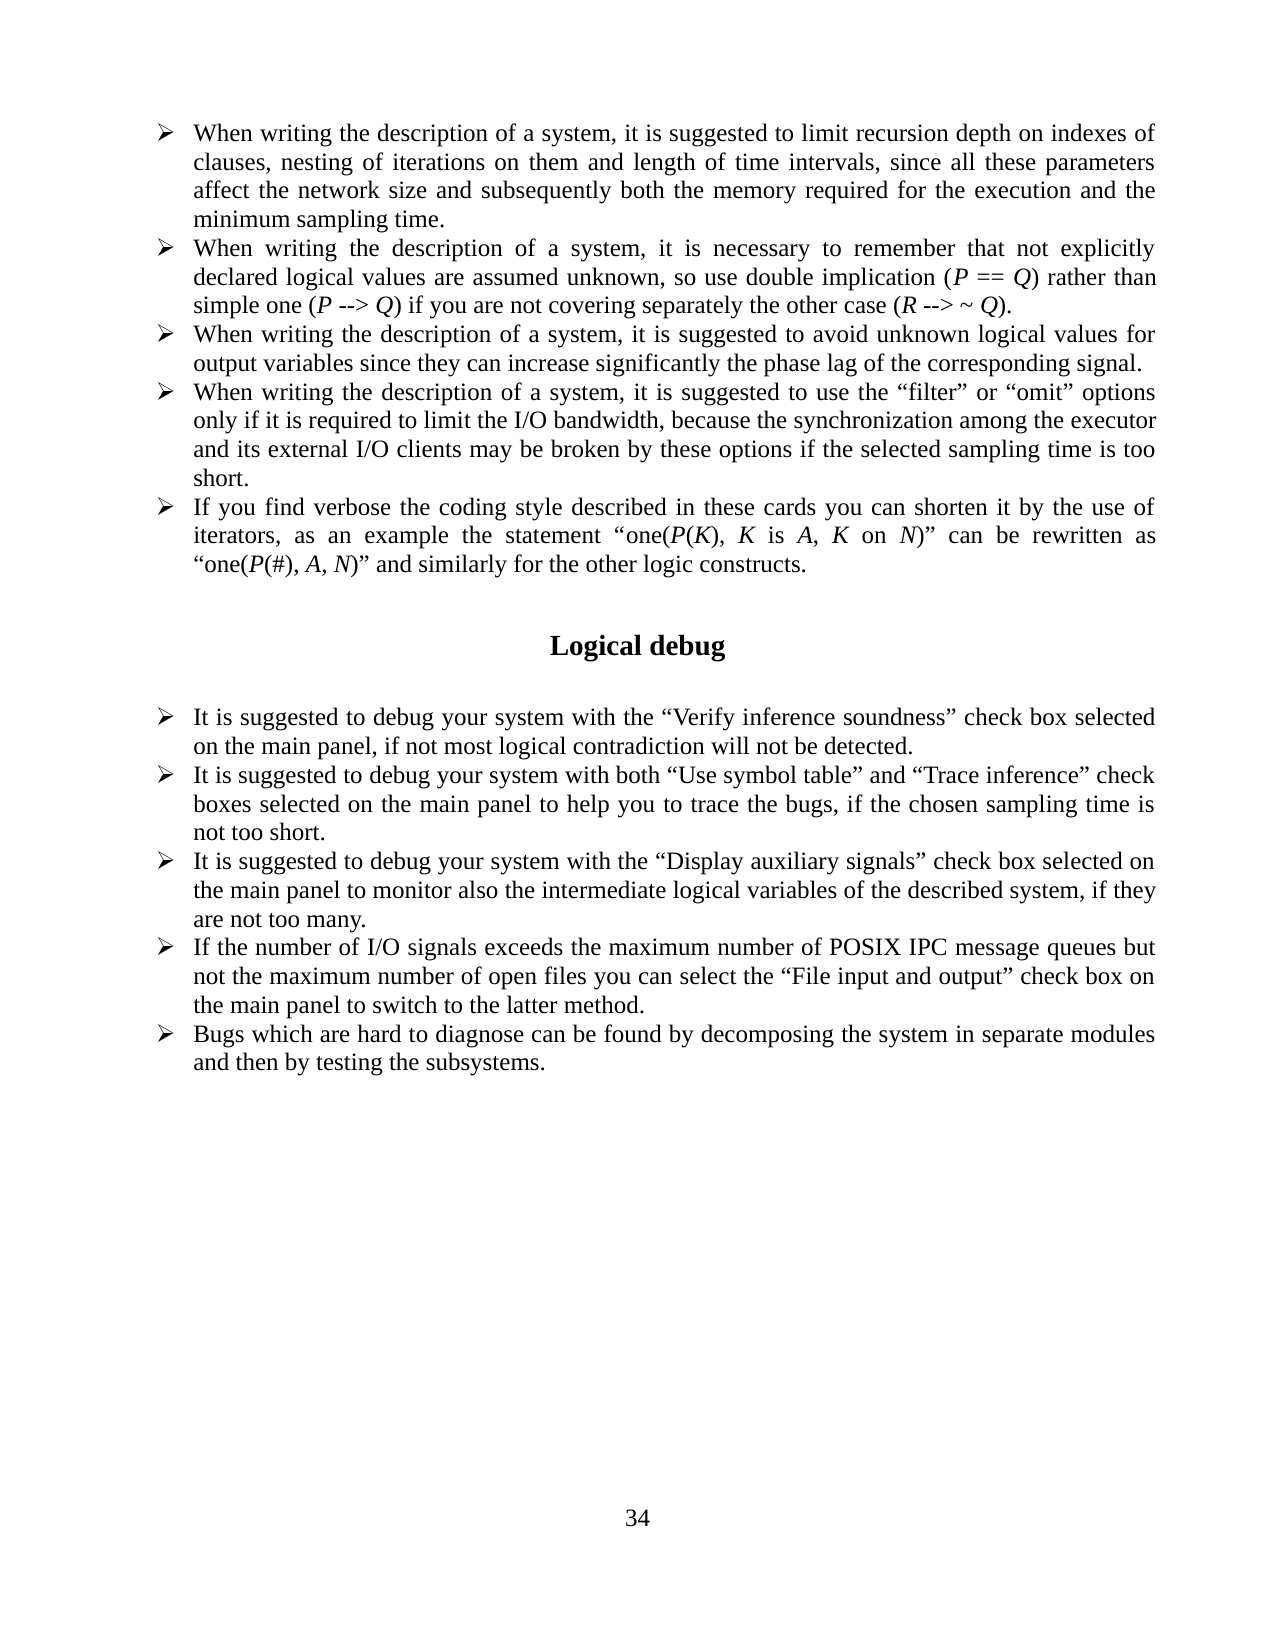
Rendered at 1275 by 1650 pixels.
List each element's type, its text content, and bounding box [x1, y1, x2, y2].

list If you find verbose the coding style described in these cards you can shorten it by the use of iterators, as an example the statement “one(P(K), K is A, K on N)” can be rewritten as “one(P(#), A, N)” and similarly for the other logic constructs. [156, 492, 1157, 578]
list When writing the description of a system, it is suggested to limit recursion depth on indexes of clauses, nesting of iterations on them and length of time intervals, since all these parameters affect the network size and subsequently both the memory required for the execution and the minimum sampling time. [156, 118, 1157, 233]
subtitle Logical debug [118, 628, 1157, 661]
list It is suggested to debug your system with the “Display auxiliary signals” check box selected on the main panel to monitor also the intermediate logical variables of the described system, if they are not too many. [156, 846, 1157, 932]
list When writing the description of a system, it is suggested to avoid unknown logical values for output variables since they can increase significantly the phase lag of the corresponding signal. [156, 319, 1157, 377]
list It is suggested to debug your system with both “Use symbol table” and “Trace inference” check boxes selected on the main panel to help you to trace the bugs, if the chosen sampling time is not too short. [156, 760, 1157, 846]
list When writing the description of a system, it is necessary to remember that not explicitly declared logical values are assumed unknown, so use double implication (P == Q) rather than simple one (P --> Q) if you are not covering separately the other case (R --> ~ Q). [156, 233, 1157, 319]
list When writing the description of a system, it is suggested to use the “filter” or “omit” options only if it is required to limit the I/O bandwidth, because the synchronization among the executor and its external I/O clients may be broken by these options if the selected sampling time is too short. [156, 377, 1157, 492]
list If the number of I/O signals exceeds the maximum number of POSIX IPC message queues but not the maximum number of open files you can select the “File input and output” check box on the main panel to switch to the latter method. [156, 932, 1157, 1019]
list Bugs which are hard to diagnose can be found by decomposing the system in separate modules and then by testing the subsystems. [156, 1019, 1157, 1076]
list It is suggested to debug your system with the “Verify inference soundness” check box selected on the main panel, if not most logical contradiction will not be detected. [156, 702, 1157, 760]
